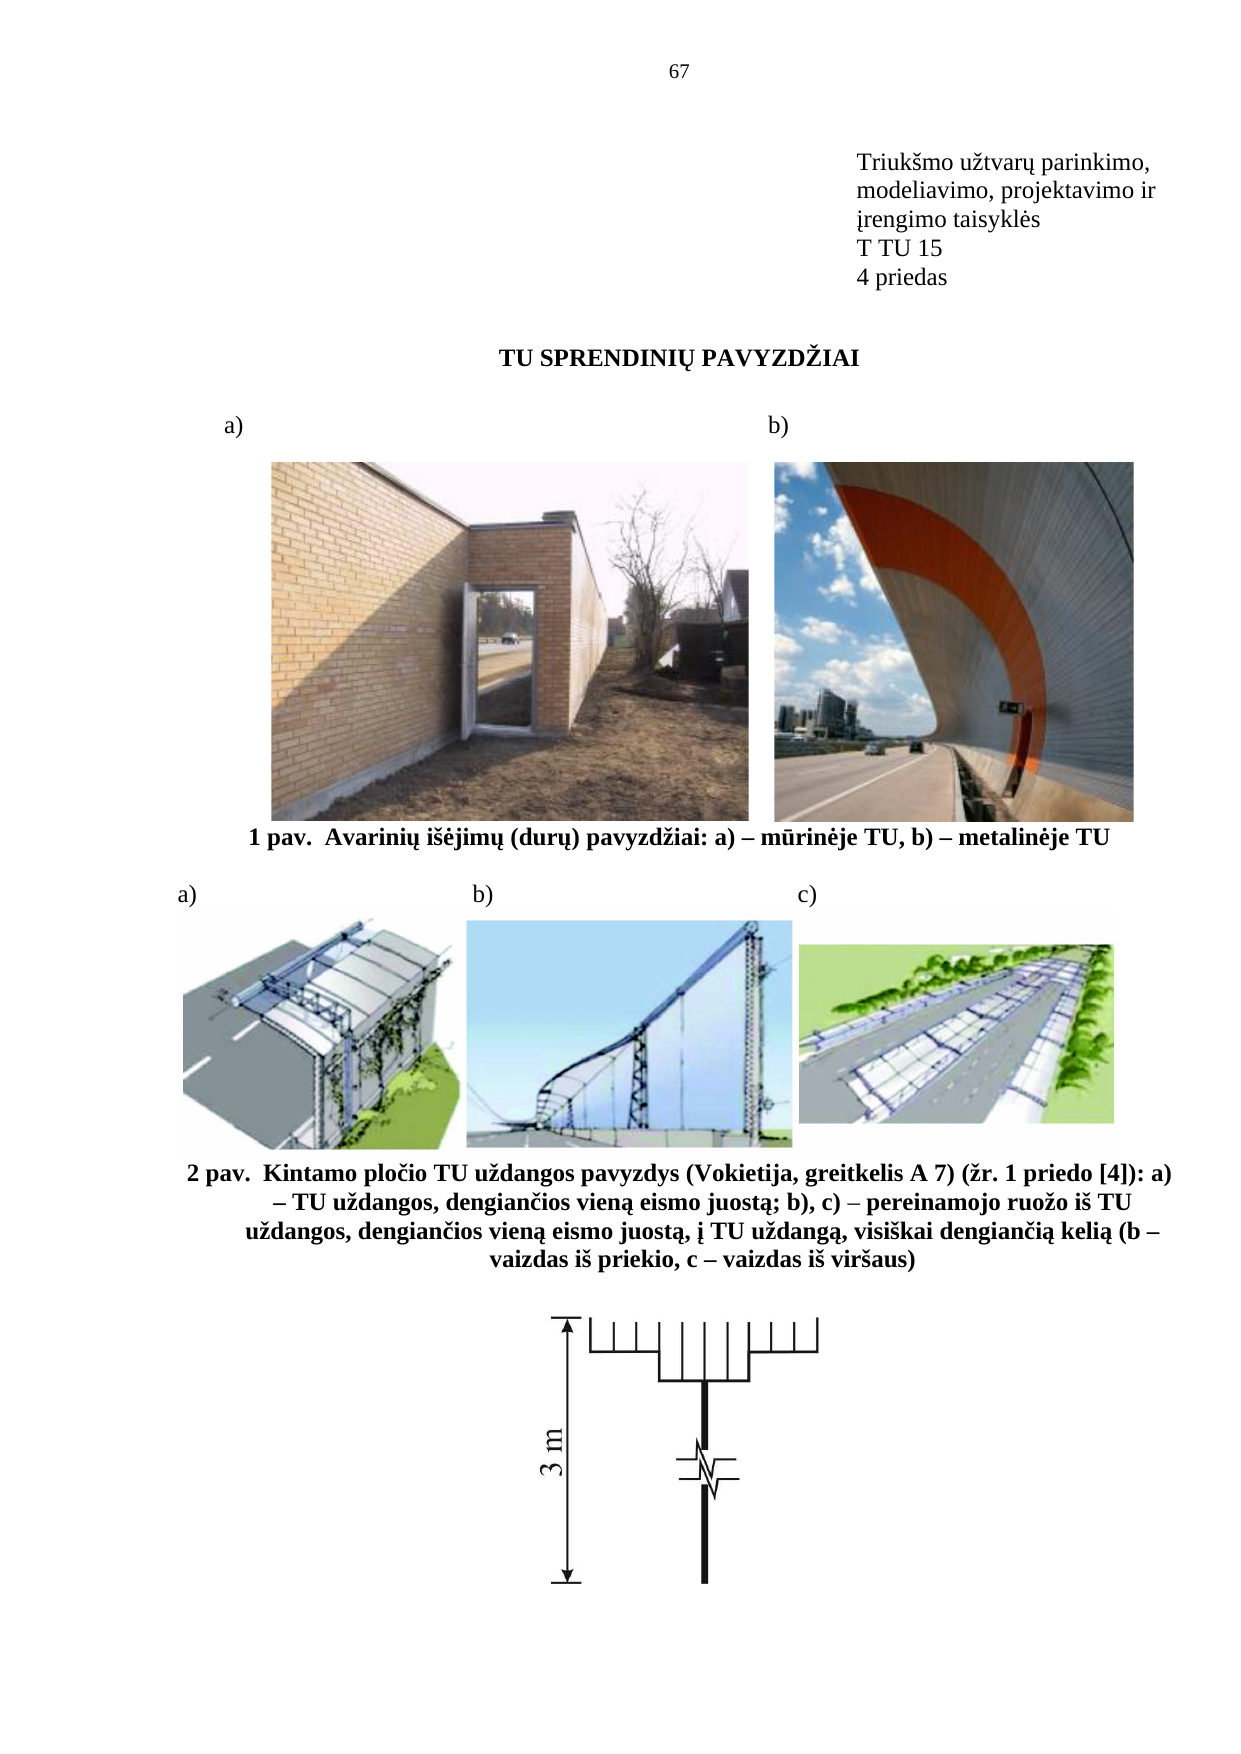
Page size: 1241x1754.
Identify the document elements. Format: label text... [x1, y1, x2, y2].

text a) b) [224, 411, 1181, 439]
text Triukšmo užtvarų parinkimo, modeliavimo, projektavimo ir įrengimo taisyklės [856, 147, 1181, 233]
text a) b) c) [177, 879, 1181, 908]
text T TU 15 [856, 233, 1181, 262]
text 1 pav. Avarinių išėjimų (durų) pavyzdžiai: a) – mūrinėje TU, b) – metalinėje TU [177, 822, 1181, 851]
text TU SPRENDINIŲ PAVYZDŽIAI [177, 343, 1181, 372]
text 4 priedas [856, 262, 1181, 291]
text 2 pav. Kintamo pločio TU uždangos pavyzdys (Vokietija, greitkelis A 7) (žr. 1 priedo [4]): a) – TU uždangos, dengiančios vieną eismo juostą; b), c) – pereinamojo ruožo iš TU uždangos, dengiančios vieną eismo juostą, į TU uždangą, visiškai dengiančią kelią (b – vaizdas iš priekio, c – vaizdas iš viršaus) [177, 1158, 1181, 1273]
